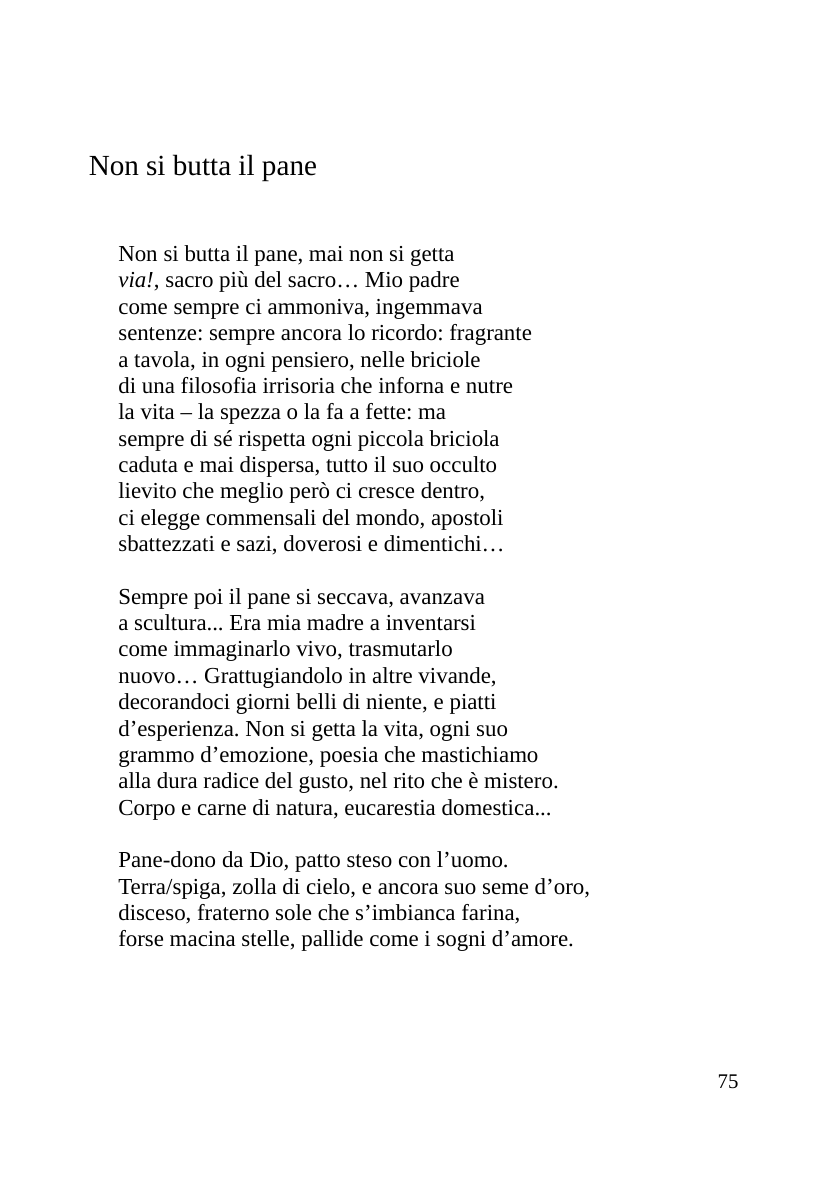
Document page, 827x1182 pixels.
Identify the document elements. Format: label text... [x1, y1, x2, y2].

text forse macina stelle, pallide come i sogni d’amore. [88, 925, 738, 952]
text ci elegge commensali del mondo, apostoli [88, 504, 738, 530]
text lievito che meglio però ci cresce dentro, [88, 477, 738, 504]
text sentenze: sempre ancora lo ricordo: fragrante [88, 319, 738, 346]
text via!, sacro più del sacro… Mio padre [88, 267, 738, 293]
text come immaginarlo vivo, trasmutarlo [88, 636, 738, 662]
text caduta e mai dispersa, tutto il suo occulto [88, 451, 738, 477]
text disceso, fraterno sole che s’imbianca farina, [88, 899, 738, 925]
text Sempre poi il pane si seccava, avanzava [88, 583, 738, 609]
text sempre di sé rispetta ogni piccola briciola [88, 425, 738, 451]
text come sempre ci ammoniva, ingemmava [88, 293, 738, 319]
text grammo d’emozione, poesia che mastichiamo [88, 741, 738, 767]
text Non si butta il pane [88, 148, 738, 181]
text Pane-dono da Dio, patto steso con l’uomo. [88, 846, 738, 873]
text a scultura... Era mia madre a inventarsi [88, 609, 738, 636]
text sbattezzati e sazi, doverosi e dimentichi… [88, 530, 738, 556]
text nuovo… Grattugiandolo in altre vivande, [88, 662, 738, 688]
text a tavola, in ogni pensiero, nelle briciole [88, 346, 738, 372]
text di una filosofia irrisoria che inforna e nutre [88, 372, 738, 398]
text alla dura radice del gusto, nel rito che è mistero. [88, 767, 738, 794]
text Non si butta il pane, mai non si getta [88, 240, 738, 267]
text decorandoci giorni belli di niente, e piatti [88, 688, 738, 714]
text Terra/spiga, zolla di cielo, e ancora suo seme d’oro, [88, 873, 738, 899]
text la vita – la spezza o la fa a fette: ma [88, 398, 738, 425]
text d’esperienza. Non si getta la vita, ogni suo [88, 714, 738, 741]
text Corpo e carne di natura, eucarestia domestica... [88, 794, 738, 820]
